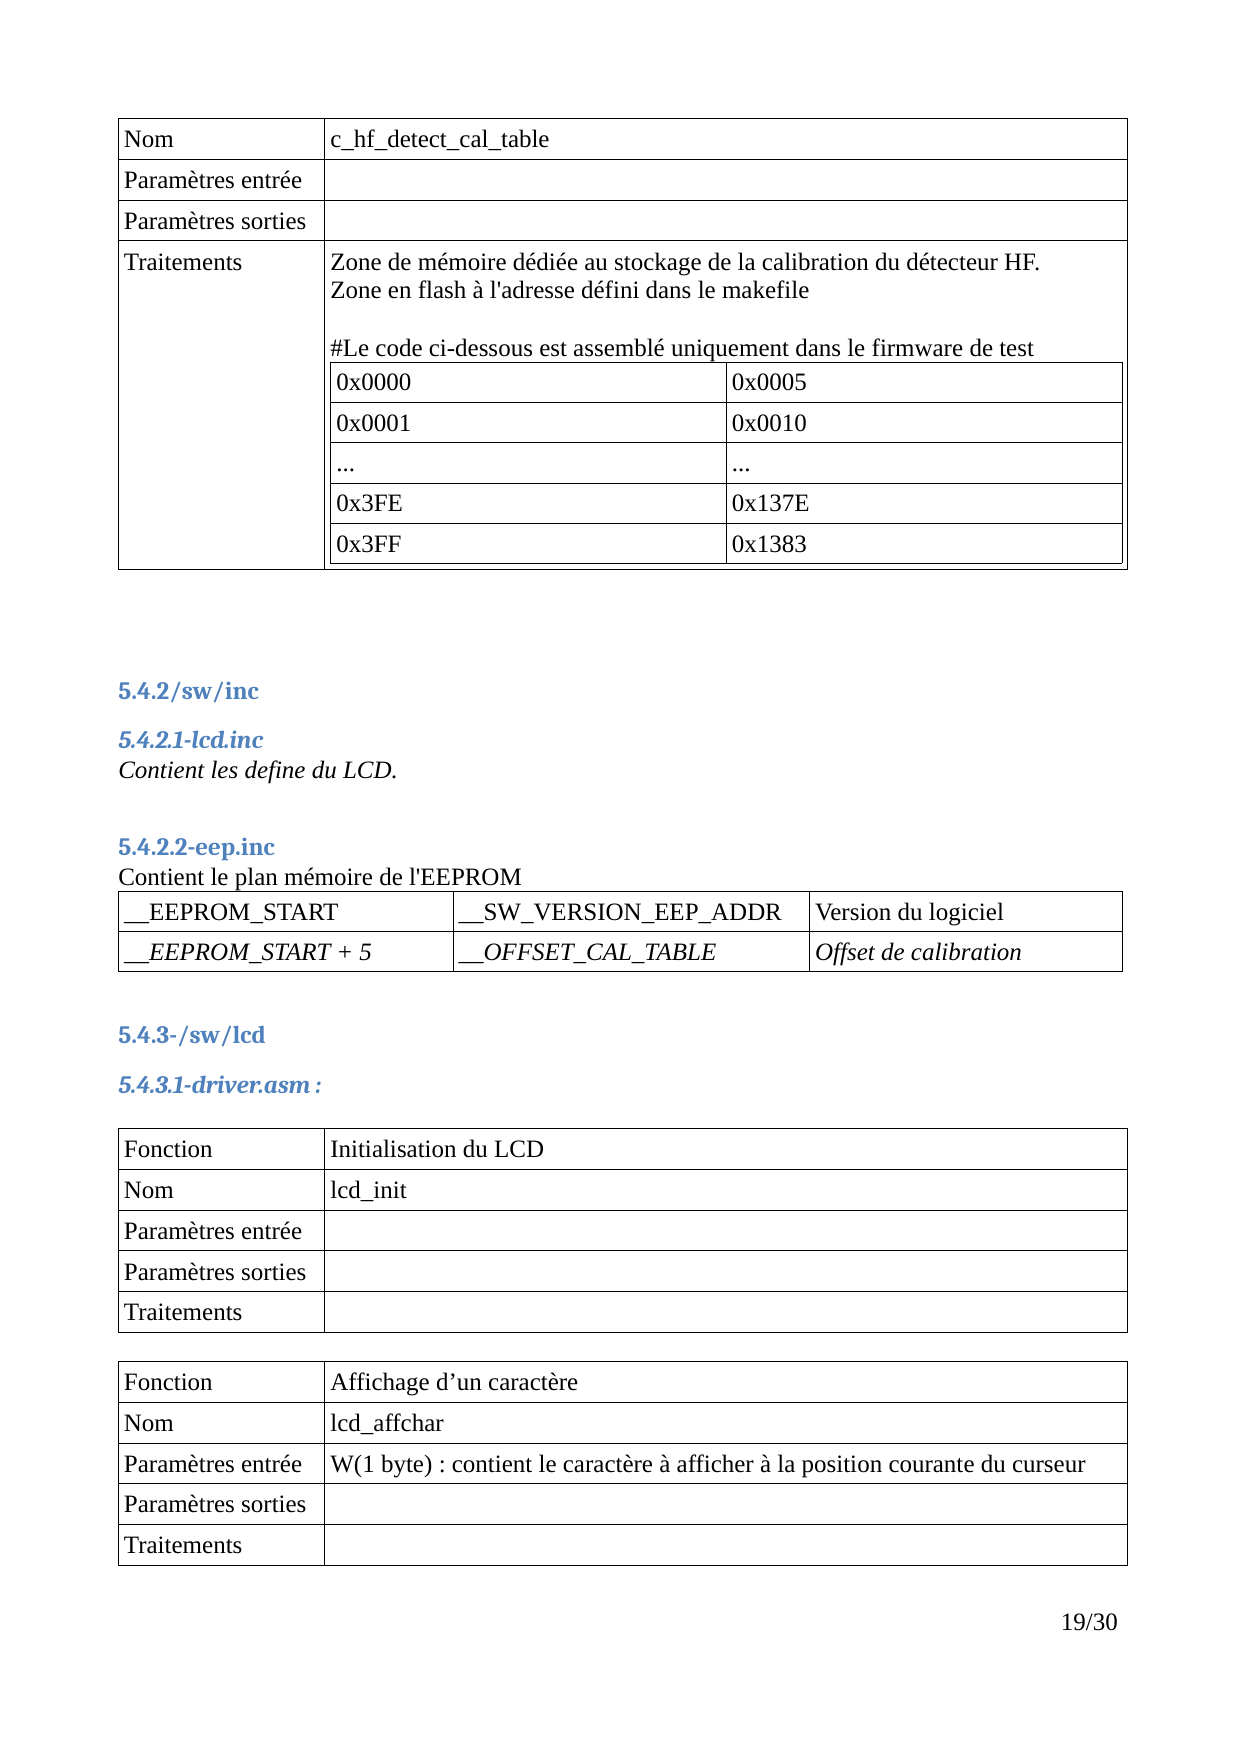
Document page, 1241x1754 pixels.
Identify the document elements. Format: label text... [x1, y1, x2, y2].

table_cell [325, 1211, 1127, 1250]
table_cell Offset de calibration [810, 932, 1122, 971]
table_cell Paramètres sorties [119, 1251, 324, 1291]
subtitle 5.4.2.2-eep.inc [118, 833, 1122, 862]
table_cell [325, 1525, 1127, 1565]
table_cell lcd_affchar [325, 1403, 1127, 1443]
table_header Fonction [119, 1362, 324, 1402]
text Contient le plan mémoire de l'EEPROM [118, 862, 1122, 891]
subtitle 5.4.2.1-lcd.inc [118, 726, 1122, 755]
table_cell 0x0010 [727, 403, 1122, 442]
table_cell Nom [119, 1403, 324, 1443]
table_cell __OFFSET_CAL_TABLE [454, 932, 809, 971]
table_cell Nom [119, 1170, 324, 1210]
table_cell Traitements [119, 1525, 324, 1565]
table_cell 0x0001 [331, 403, 726, 442]
table_cell Traitements [119, 241, 324, 569]
subtitle 5.4.3.1-driver.asm : [118, 1071, 1122, 1099]
table_header 0x0005 [727, 363, 1122, 402]
table_cell Zone de mémoire dédiée au stockage de la calibration du détecteur HF. Zone en flash à l'adresse défini dans le makefile #Le code ci-dessous est assemblé uniquement dans le firmware de test [325, 241, 1127, 569]
table_header Initialisation du LCD [325, 1129, 1127, 1169]
table_cell [325, 1251, 1127, 1291]
table_header Version du logiciel [810, 892, 1122, 931]
table_cell c_hf_detect_cal_table [325, 119, 1127, 159]
table_cell Paramètres sorties [119, 1484, 324, 1524]
table_cell W(1 byte) : contient le caractère à afficher à la position courante du curseur [325, 1444, 1127, 1483]
table_cell Paramètres entrée [119, 160, 324, 199]
table_cell ... [331, 443, 726, 482]
table_cell Traitements [119, 1292, 324, 1332]
table_header Fonction [119, 1129, 324, 1169]
table_cell 0x137E [727, 484, 1122, 523]
table_header Affichage d’un caractère [325, 1362, 1127, 1402]
subtitle 5.4.2/sw/inc [118, 677, 1122, 705]
table_cell 0x3FF [331, 524, 726, 563]
text Contient les define du LCD. [118, 755, 1122, 784]
table_cell lcd_init [325, 1170, 1127, 1210]
subtitle 5.4.3-/sw/lcd [118, 1021, 1122, 1050]
table_cell Paramètres entrée [119, 1444, 324, 1483]
table_cell 0x3FE [331, 484, 726, 523]
table_cell __EEPROM_START + 5 [119, 932, 453, 971]
table_cell [325, 160, 1127, 199]
table_cell Nom [119, 119, 324, 159]
table_cell Paramètres entrée [119, 1211, 324, 1250]
table_header __SW_VERSION_EEP_ADDR [454, 892, 809, 931]
table_cell Paramètres sorties [119, 201, 324, 240]
table_cell [325, 201, 1127, 240]
table_cell 0x1383 [727, 524, 1122, 563]
table_cell [325, 1484, 1127, 1524]
table_cell ... [727, 443, 1122, 482]
table_header __EEPROM_START [119, 892, 453, 931]
table_cell [325, 1292, 1127, 1332]
table_header 0x0000 [331, 363, 726, 402]
